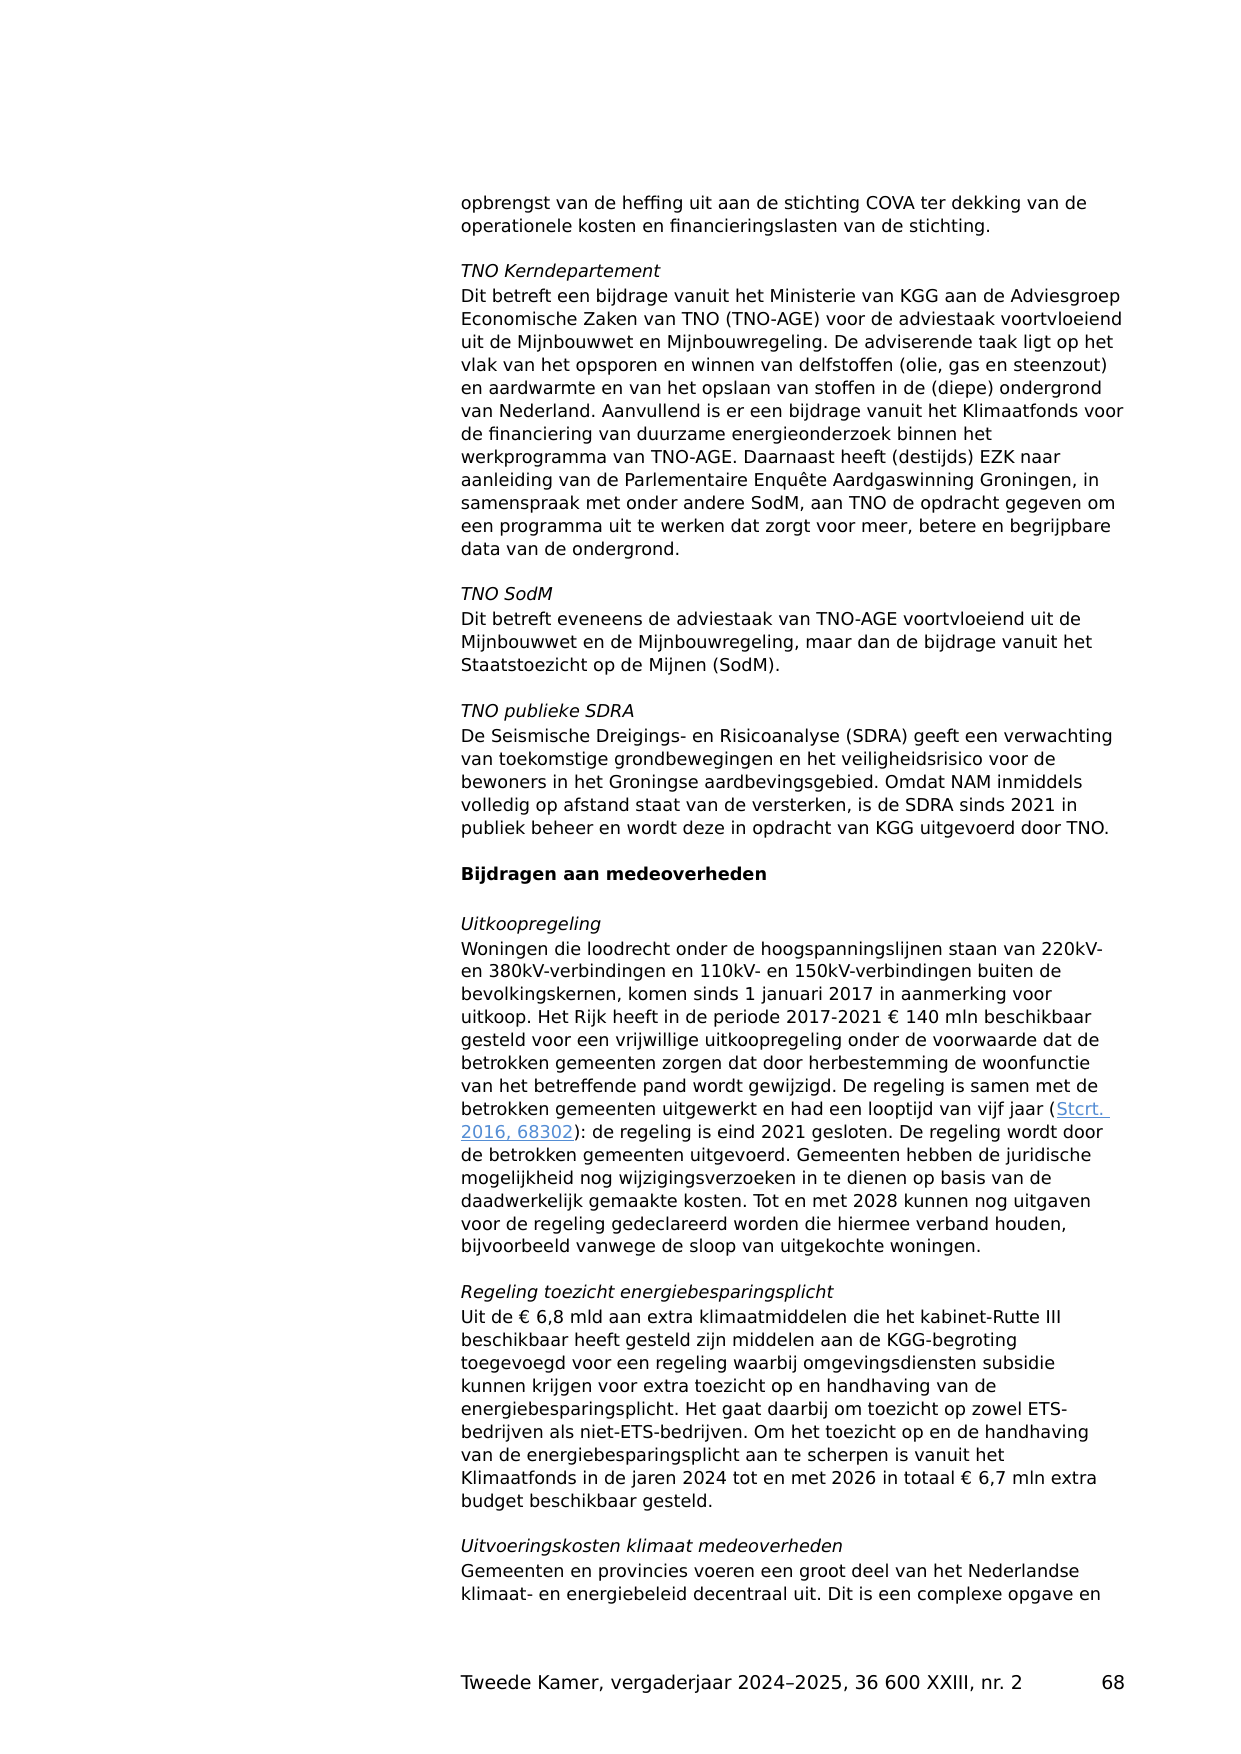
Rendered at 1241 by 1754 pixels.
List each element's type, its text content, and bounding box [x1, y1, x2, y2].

text Dit betreft eveneens de adviestaak van TNO-AGE voortvloeiend uit de Mijnbouwwet en de Mijnbouwregeling, maar dan de bijdrage vanuit het Staatstoezicht op de Mijnen (SodM). [461, 607, 1125, 676]
text Uitvoeringskosten klimaat medeoverheden [461, 1534, 1125, 1557]
text Gemeenten en provincies voeren een groot deel van het Nederlandse klimaat- en energiebeleid decentraal uit. Dit is een complexe opgave en [461, 1559, 1125, 1605]
text Uit de € 6,8 mld aan extra klimaatmiddelen die het kabinet-Rutte III beschikbaar heeft gesteld zijn middelen aan de KGG-begroting toegevoegd voor een regeling waarbij omgevingsdiensten subsidie kunnen krijgen voor extra toezicht op en handhaving van de energiebesparingsplicht. Het gaat daarbij om toezicht op zowel ETS-bedrijven als niet-ETS-bedrijven. Om het toezicht op en de handhaving van de energiebesparingsplicht aan te scherpen is vanuit het Klimaatfonds in de jaren 2024 tot en met 2026 in totaal € 6,7 mln extra budget beschikbaar gesteld. [461, 1305, 1125, 1512]
text Woningen die loodrecht onder de hoogspanningslijnen staan van 220kV- en 380kV-verbindingen en 110kV- en 150kV-verbindingen buiten de bevolkingskernen, komen sinds 1 januari 2017 in aanmerking voor uitkoop. Het Rijk heeft in de periode 2017-2021 € 140 mln beschikbaar gesteld voor een vrijwillige uitkoopregeling onder de voorwaarde dat de betrokken gemeenten zorgen dat door herbestemming de woonfunctie van het betreffende pand wordt gewijzigd. De regeling is samen met de betrokken gemeenten uitgewerkt en had een looptijd van vijf jaar (Stcrt. 2016, 68302): de regeling is eind 2021 gesloten. De regeling wordt door de betrokken gemeenten uitgevoerd. Gemeenten hebben de juridische mogelijkheid nog wijzigingsverzoeken in te dienen op basis van de daadwerkelijk gemaakte kosten. Tot en met 2028 kunnen nog uitgaven voor de regeling gedeclareerd worden die hiermee verband houden, bijvoorbeeld vanwege de sloop van uitgekochte woningen. [461, 937, 1125, 1257]
text Uitkoopregeling [461, 912, 1125, 934]
text TNO Kerndepartement [461, 259, 1125, 282]
text TNO SodM [461, 582, 1125, 605]
text opbrengst van de heffing uit aan de stichting COVA ter dekking van de operationele kosten en financieringslasten van de stichting. [461, 191, 1125, 237]
text Bijdragen aan medeoverheden [461, 862, 1125, 884]
text TNO publieke SDRA [461, 699, 1125, 722]
text De Seismische Dreigings- en Risicoanalyse (SDRA) geeft een verwachting van toekomstige grondbewegingen en het veiligheidsrisico voor de bewoners in het Groningse aardbevingsgebied. Omdat NAM inmiddels volledig op afstand staat van de versterken, is de SDRA sinds 2021 in publiek beheer en wordt deze in opdracht van KGG uitgevoerd door TNO. [461, 724, 1125, 839]
text Regeling toezicht energiebesparingsplicht [461, 1280, 1125, 1303]
text Dit betreft een bijdrage vanuit het Ministerie van KGG aan de Adviesgroep Economische Zaken van TNO (TNO-AGE) voor de adviestaak voortvloeiend uit de Mijnbouwwet en Mijnbouwregeling. De adviserende taak ligt op het vlak van het opsporen en winnen van delfstoffen (olie, gas en steenzout) en aardwarmte en van het opslaan van stoffen in de (diepe) ondergrond van Nederland. Aanvullend is er een bijdrage vanuit het Klimaatfonds voor de financiering van duurzame energieonderzoek binnen het werkprogramma van TNO-AGE. Daarnaast heeft (destijds) EZK naar aanleiding van de Parlementaire Enquête Aardgaswinning Groningen, in samenspraak met onder andere SodM, aan TNO de opdracht gegeven om een programma uit te werken dat zorgt voor meer, betere en begrijpbare data van de ondergrond. [461, 284, 1125, 559]
